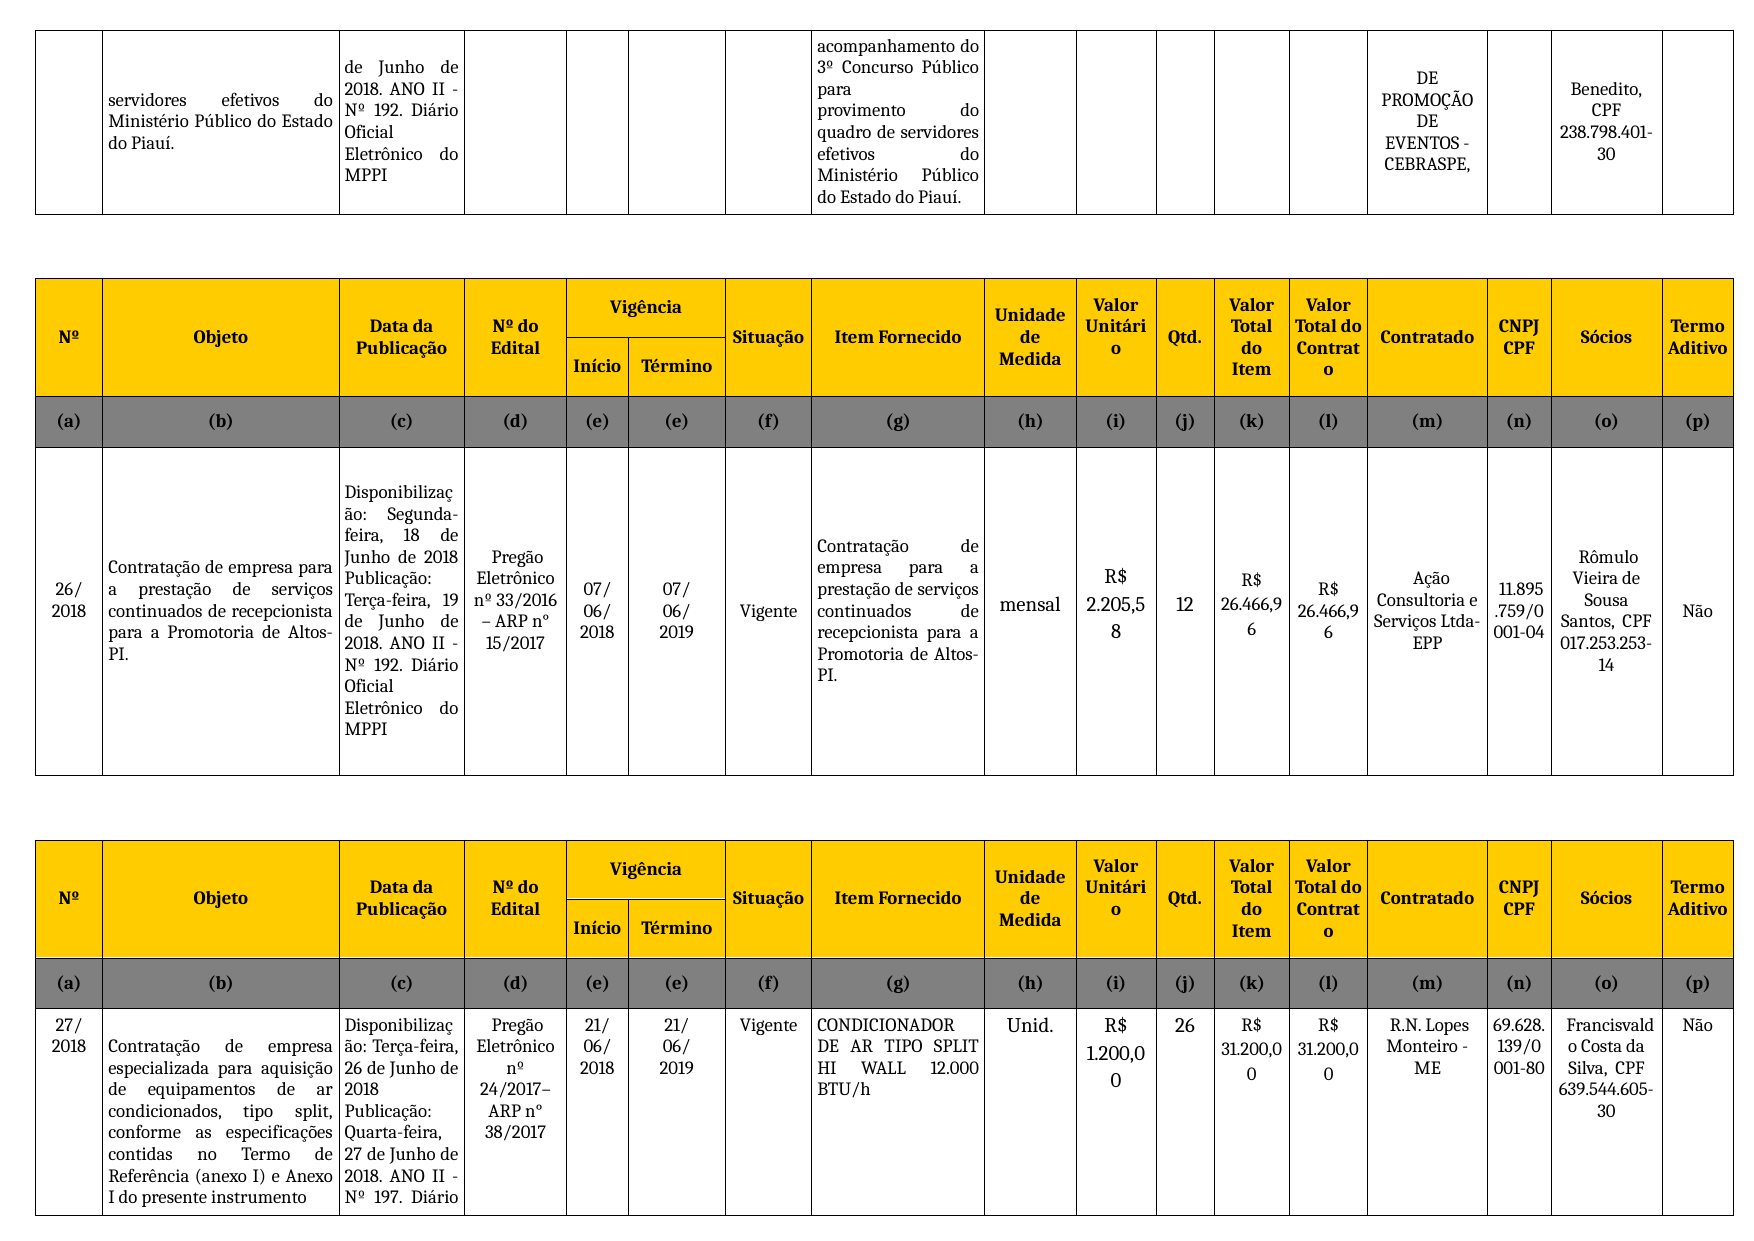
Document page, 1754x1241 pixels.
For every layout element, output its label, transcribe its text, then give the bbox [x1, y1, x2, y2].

table_cell 11.895.759/0001-04 [1488, 448, 1551, 775]
table_cell (m) [1368, 959, 1487, 1008]
table_header Data da Publicação [340, 841, 464, 957]
table_cell (k) [1215, 397, 1289, 447]
table_header Nº [36, 279, 102, 396]
table_cell (f) [726, 397, 811, 447]
table_cell (j) [1157, 959, 1214, 1008]
table_cell Não [1663, 448, 1733, 775]
table_cell Unid. [985, 1009, 1076, 1215]
table_cell (p) [1663, 959, 1733, 1008]
table_cell Não [1663, 1009, 1733, 1215]
table_header Contratado [1368, 841, 1487, 957]
table_cell Contratação de empresa para a prestação de serviços continuados de recepcionista para a Promotoria de Altos-PI. [103, 448, 339, 775]
table_cell - [1157, 31, 1214, 213]
table_cell R.N. Lopes Monteiro - ME [1368, 1009, 1487, 1215]
table_header Nº do Edital [465, 841, 566, 957]
table_cell (e) [629, 959, 725, 1008]
table_cell [629, 31, 725, 213]
table_header Qtd. [1157, 279, 1214, 396]
table_cell (l) [1290, 397, 1367, 447]
table_cell R$ 31.200,00 [1290, 1009, 1367, 1215]
table_cell (p) [1663, 397, 1733, 447]
table_cell Pregão Eletrônico nº 33/2016 – ARP n° 15/2017 [465, 448, 566, 775]
table_cell 12 [1157, 448, 1214, 775]
table_cell Disponibilização: Terça-feira, 26 de Junho de 2018 Publicação: Quarta-feira, 27 de Junho de 2018. ANO II - Nº 197. Diário [340, 1009, 464, 1215]
table_cell [567, 31, 628, 213]
table_cell Vigente [726, 1009, 811, 1215]
table_cell (h) [985, 959, 1076, 1008]
table_header Termo Aditivo [1663, 841, 1733, 957]
table_cell [36, 31, 102, 213]
table_cell Rômulo Vieira de Sousa Santos, CPF 017.253.253-14 [1552, 448, 1662, 775]
table_cell (e) [567, 397, 628, 447]
table_cell - [1215, 31, 1289, 213]
table_cell 26/ 2018 [36, 448, 102, 775]
table_cell Ação Consultoria e Serviços Ltda-EPP [1368, 448, 1487, 775]
table_header Sócios [1552, 279, 1662, 396]
table_cell Contratação de empresa especializada para aquisição de equipamentos de ar condicionados, tipo split, conforme as especificações contidas no Termo de Referência (anexo I) e Anexo I do presente instrumento [103, 1009, 339, 1215]
table_cell 69.628.139/0001-80 [1488, 1009, 1551, 1215]
table_header Unidade de Medida [985, 279, 1076, 396]
table_header Qtd. [1157, 841, 1214, 957]
table_header Valor Unitário [1077, 841, 1156, 957]
table_cell R$ 2.205,58 [1077, 448, 1156, 775]
table_cell (e) [567, 959, 628, 1008]
table_cell (o) [1552, 959, 1662, 1008]
table_cell [465, 31, 566, 213]
table_cell Pregão Eletrônico nº 24/2017– ARP n° 38/2017 [465, 1009, 566, 1215]
table_cell (d) [465, 959, 566, 1008]
table_cell R$ 26.466,96 [1290, 448, 1367, 775]
table_header Valor Unitário [1077, 279, 1156, 396]
table_cell R$ 1.200,00 [1077, 1009, 1156, 1215]
table_cell 26 [1157, 1009, 1214, 1215]
table_header Objeto [103, 279, 339, 396]
table_cell 21/ 06/ 2018 [567, 1009, 628, 1215]
table_cell (b) [103, 397, 339, 447]
table_header Situação [726, 279, 811, 396]
table_cell (c) [340, 959, 464, 1008]
table_cell (h) [985, 397, 1076, 447]
table_cell mensal [985, 448, 1076, 775]
table_cell R$ 31.200,00 [1215, 1009, 1289, 1215]
table_cell 27/ 2018 [36, 1009, 102, 1215]
table_cell - [985, 31, 1076, 213]
table_header Nº [36, 841, 102, 957]
table_cell (k) [1215, 959, 1289, 1008]
table_cell (i) [1077, 397, 1156, 447]
table_cell (b) [103, 959, 339, 1008]
table_header CNPJ CPF [1488, 279, 1551, 396]
table_cell (n) [1488, 959, 1551, 1008]
table_header Valor Total do Contrato [1290, 279, 1367, 396]
table_cell (o) [1552, 397, 1662, 447]
table_cell [1290, 31, 1367, 213]
table_cell (f) [726, 959, 811, 1008]
table_cell (n) [1488, 397, 1551, 447]
table_cell [1663, 31, 1733, 213]
table_cell de Junho de 2018. ANO II - Nº 192. Diário Oficial Eletrônico do MPPI [340, 31, 464, 213]
table_header Item Fornecido [812, 841, 984, 957]
table_cell Disponibilização: Segunda-feira, 18 de Junho de 2018 Publicação: Terça-feira, 19 de Junho de 2018. ANO II - Nº 192. Diário Oficial Eletrônico do MPPI [340, 448, 464, 775]
table_cell Início [567, 338, 628, 396]
table_cell (a) [36, 397, 102, 447]
table_cell Francisvaldo Costa da Silva, CPF 639.544.605-30 [1552, 1009, 1662, 1215]
table_cell R$ 26.466,96 [1215, 448, 1289, 775]
table_header Termo Aditivo [1663, 279, 1733, 396]
table_header Situação [726, 841, 811, 957]
table_cell CONDICIONADOR DE AR TIPO SPLIT HI WALL 12.000 BTU/h [812, 1009, 984, 1215]
table_cell Contratação de empresa para a prestação de serviços continuados de recepcionista para a Promotoria de Altos-PI. [812, 448, 984, 775]
table_cell servidores efetivos do Ministério Público do Estado do Piauí. [103, 31, 339, 213]
table_cell (e) [629, 397, 725, 447]
table_cell (d) [465, 397, 566, 447]
table_header Valor Total do Item [1215, 841, 1289, 957]
table_cell (m) [1368, 397, 1487, 447]
table_header Sócios [1552, 841, 1662, 957]
table_cell (j) [1157, 397, 1214, 447]
table_header CNPJ CPF [1488, 841, 1551, 957]
table_header Valor Total do Item [1215, 279, 1289, 396]
table_cell acompanhamento do 3º Concurso Público para provimento do quadro de servidores efetivos do Ministério Público do Estado do Piauí. [812, 31, 984, 213]
table_cell Início [567, 900, 628, 957]
table_header Objeto [103, 841, 339, 957]
table_cell (l) [1290, 959, 1367, 1008]
table_cell 07/ 06/ 2019 [629, 448, 725, 775]
table_header Vigência [567, 841, 725, 898]
table_header Nº do Edital [465, 279, 566, 396]
table_cell (g) [812, 397, 984, 447]
table_cell Benedito, CPF 238.798.401-30 [1552, 31, 1662, 213]
table_cell (c) [340, 397, 464, 447]
table_cell [1488, 31, 1551, 213]
table_cell (g) [812, 959, 984, 1008]
table_cell Término [629, 338, 725, 396]
table_header Item Fornecido [812, 279, 984, 396]
table_cell - [1077, 31, 1156, 213]
table_cell 07/ 06/ 2018 [567, 448, 628, 775]
table_cell DE PROMOÇÃO DE EVENTOS - CEBRASPE, [1368, 31, 1487, 213]
table_cell (a) [36, 959, 102, 1008]
table_cell Término [629, 900, 725, 957]
table_cell (i) [1077, 959, 1156, 1008]
table_cell [726, 31, 811, 213]
table_header Contratado [1368, 279, 1487, 396]
table_header Valor Total do Contrato [1290, 841, 1367, 957]
table_header Unidade de Medida [985, 841, 1076, 957]
table_header Vigência [567, 279, 725, 337]
table_cell Vigente [726, 448, 811, 775]
table_header Data da Publicação [340, 279, 464, 396]
table_cell 21/ 06/ 2019 [629, 1009, 725, 1215]
